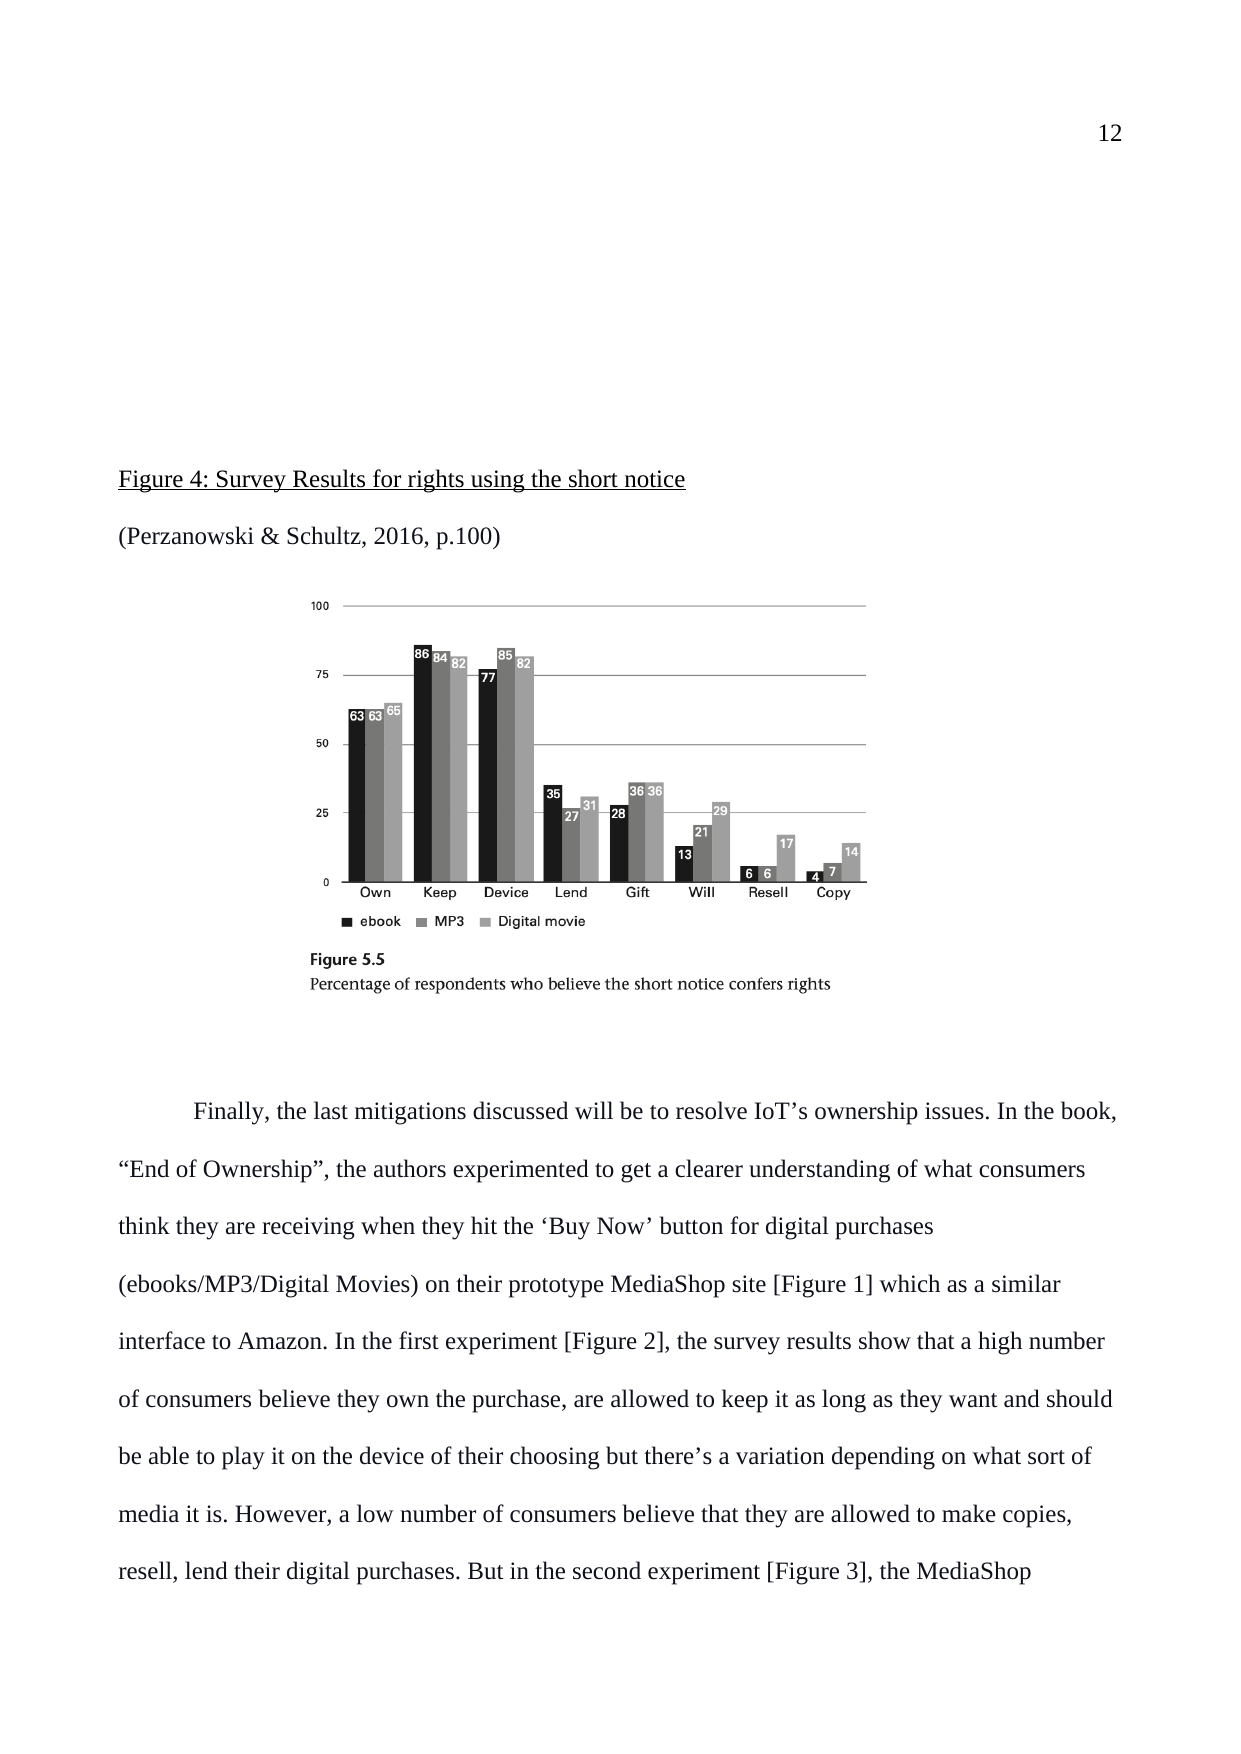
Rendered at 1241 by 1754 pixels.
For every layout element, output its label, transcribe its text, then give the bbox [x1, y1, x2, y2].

text (Perzanowski & Schultz, 2016, p.100) [118, 521, 1122, 550]
picture [279, 578, 961, 1026]
text Figure 4: Survey Results for rights using the short notice [118, 464, 1122, 493]
text Finally, the last mitigations discussed will be to resolve IoT’s ownership issues. In the book, “End of Ownership”, the authors experimented to get a clearer understanding of what consumers think they are receiving when they hit the ‘Buy Now’ button for digital purchases (ebooks/MP3/Digital Movies) on their prototype MediaShop site [Figure 1] which as a similar interface to Amazon. In the first experiment [Figure 2], the survey results show that a high number of consumers believe they own the purchase, are allowed to keep it as long as they want and should be able to play it on the device of their choosing but there’s a variation depending on what sort of media it is. However, a low number of consumers believe that they are allowed to make copies, resell, lend their digital purchases. But in the second experiment [Figure 3], the MediaShop [118, 1096, 1122, 1585]
